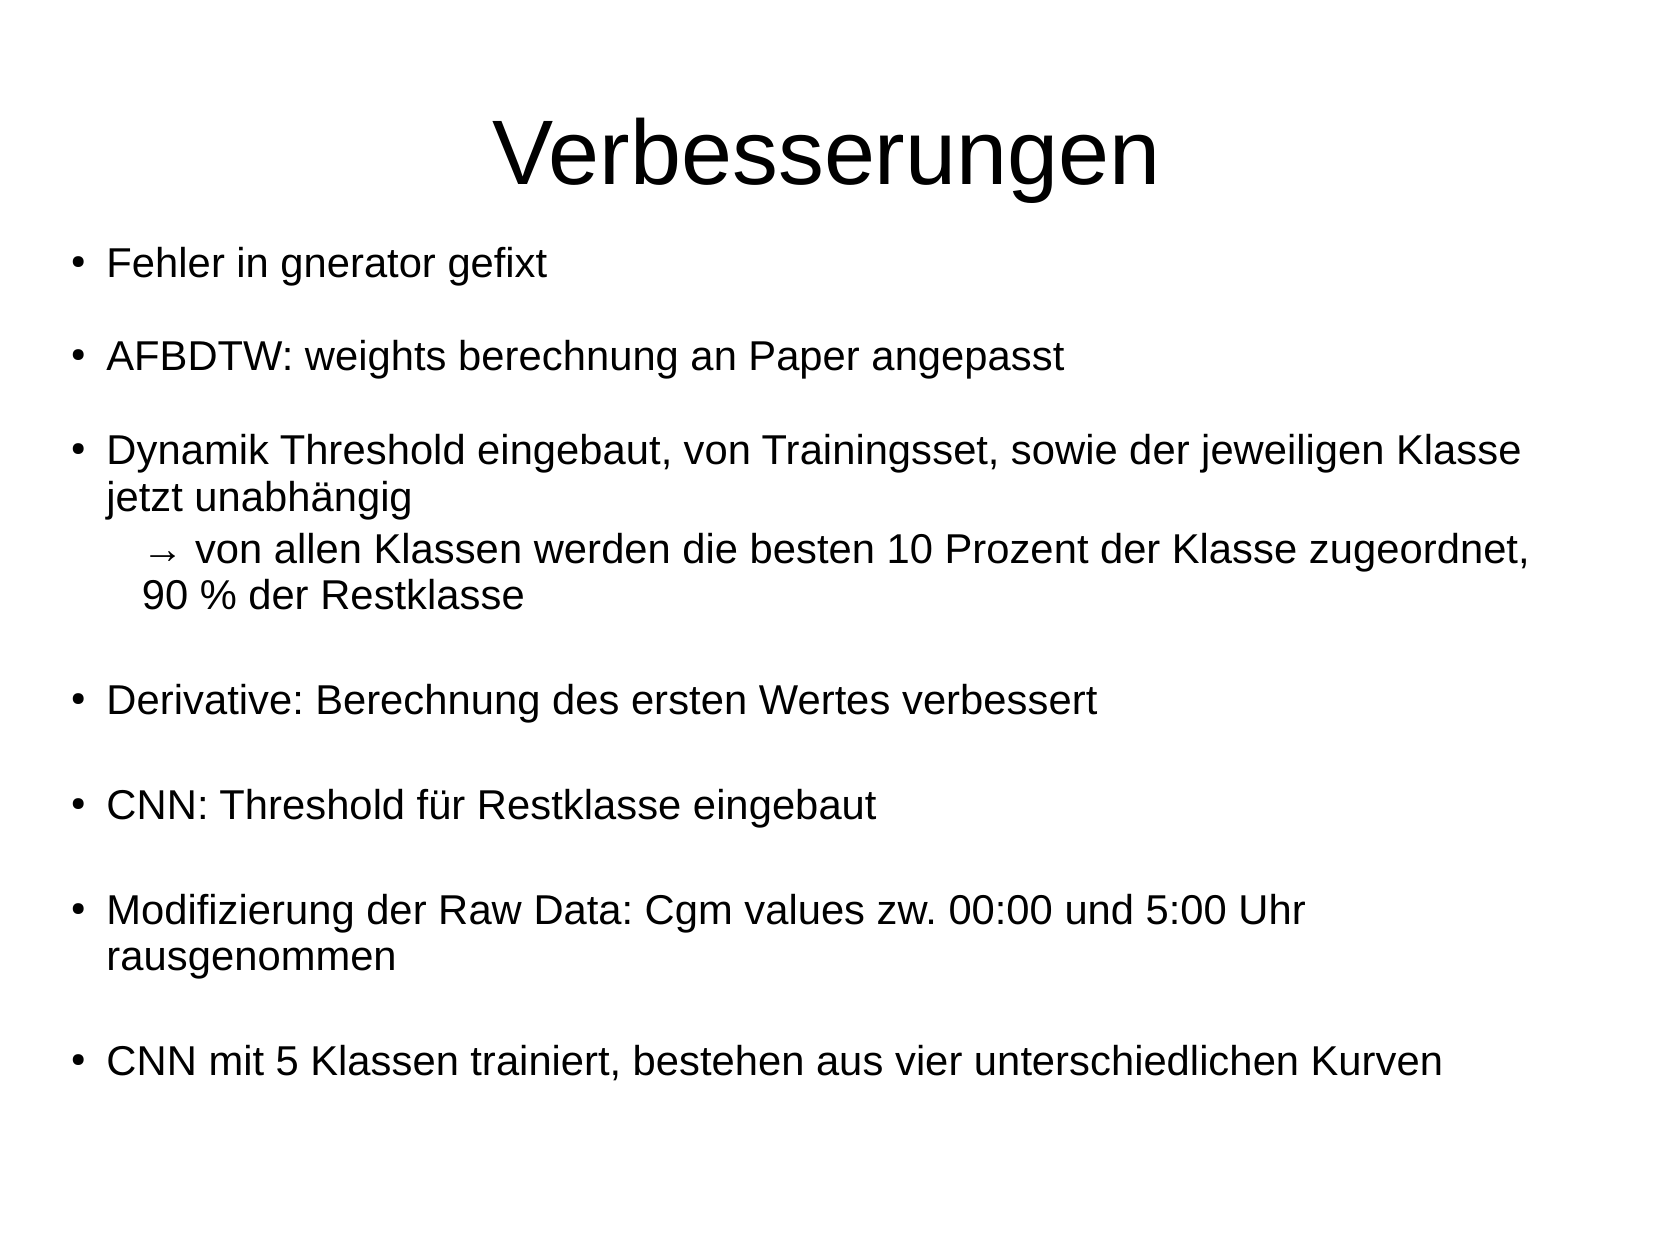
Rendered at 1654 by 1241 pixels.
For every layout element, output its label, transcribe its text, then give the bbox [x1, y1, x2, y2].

subtitle Fehler in gnerator gefixt AFBDTW: weights berechnung an Paper angepasst Dynamik Threshold eingebaut, von Trainingsset, sowie der jeweiligen Klasse jetzt unabhängig → von allen Klassen werden die besten 10 Prozent der Klasse zugeordnet, 90 % der Restklasse Derivative: Berechnung des ersten Wertes verbessert CNN: Threshold für Restklasse eingebaut Modifizierung der Raw Data: Cgm values zw. 00:00 und 5:00 Uhr rausgenommen CNN mit 5 Klassen trainiert, bestehen aus vier unterschiedlichen Kurven [70, 239, 1560, 1230]
title Verbesserungen [82, 49, 1571, 257]
